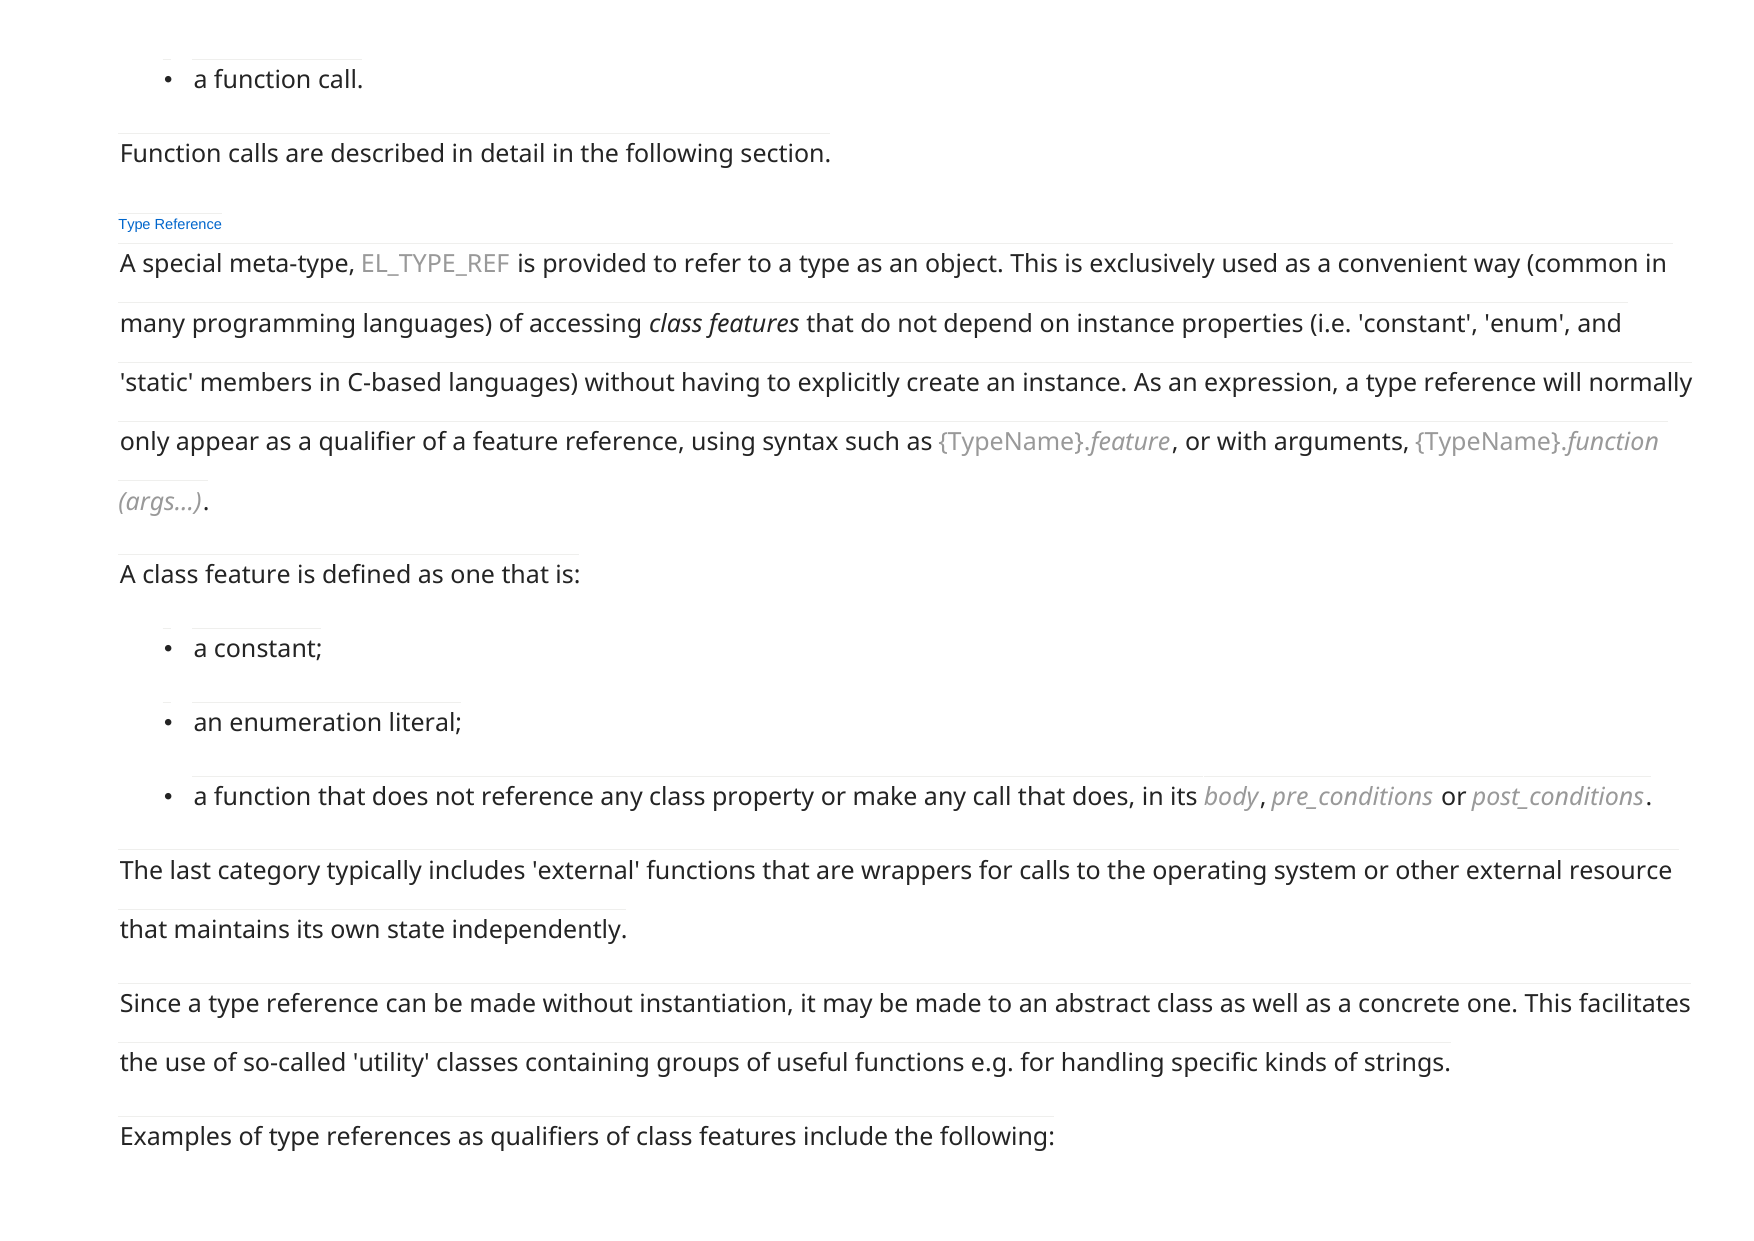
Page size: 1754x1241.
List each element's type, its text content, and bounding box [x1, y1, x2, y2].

list an enumeration literal; [162, 702, 1695, 739]
text Examples of type references as qualifiers of class features include the following: [118, 1116, 1695, 1153]
text A class feature is defined as one that is: [118, 554, 1695, 591]
list a constant; [162, 628, 1695, 665]
list a function that does not reference any class property or make any call that does, in its body, pre_conditions or post_conditions. [162, 776, 1695, 813]
text Since a type reference can be made without instantiation, it may be made to an abstract class as well as a concrete one. This facilitates the use of so-called 'utility' classes containing groups of useful functions e.g. for handling specific kinds of strings. [118, 982, 1695, 1079]
text A special meta-type, EL_TYPE_REF is provided to refer to a type as an object. This is exclusively used as a convenient way (common in many programming languages) of accessing class features that do not depend on instance properties (i.e. 'constant', 'enum', and 'static' members in C-based languages) without having to explicitly create an instance. As an expression, a type reference will normally only appear as a qualifier of a feature reference, using syntax such as {TypeName}.feature, or with arguments, {TypeName}.function (args…​). [118, 243, 1695, 517]
text The last category typically includes 'external' functions that are wrappers for calls to the operating system or other external resource that maintains its own state independently. [118, 849, 1695, 946]
text Function calls are described in detail in the following section. [118, 133, 1695, 170]
list a function call. [162, 59, 1695, 96]
subtitle Type Reference [118, 213, 1695, 233]
